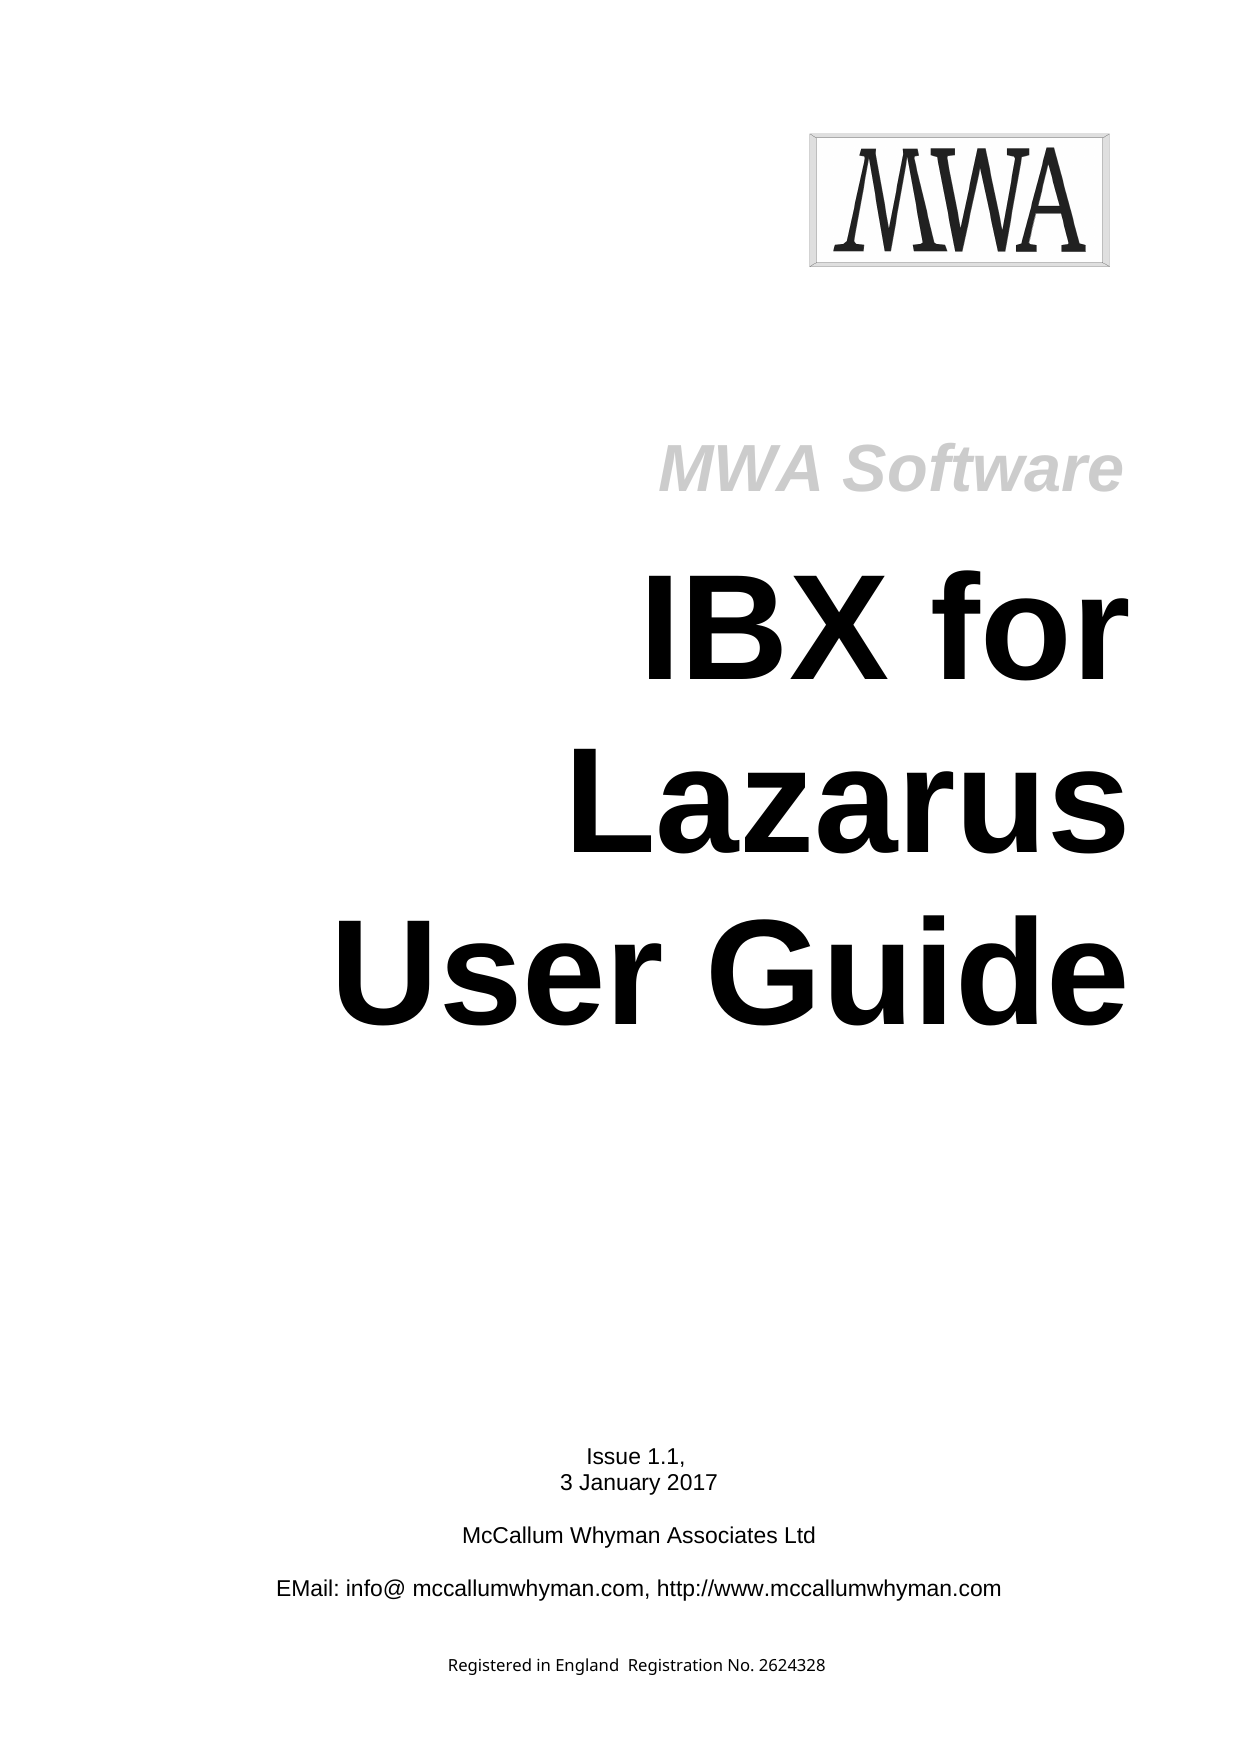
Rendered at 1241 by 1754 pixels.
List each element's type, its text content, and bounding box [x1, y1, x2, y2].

text EMail: info@ mccallumwhyman.com, http://www.mccallumwhyman.com [150, 1574, 1128, 1601]
text Issue 1.1, [150, 1443, 1128, 1469]
text 3 January 2017 [150, 1469, 1128, 1496]
text MWA Software [230, 429, 1131, 505]
text IBX for Lazarus User Guide [155, 505, 1131, 1056]
text McCallum Whyman Associates Ltd [150, 1522, 1128, 1548]
